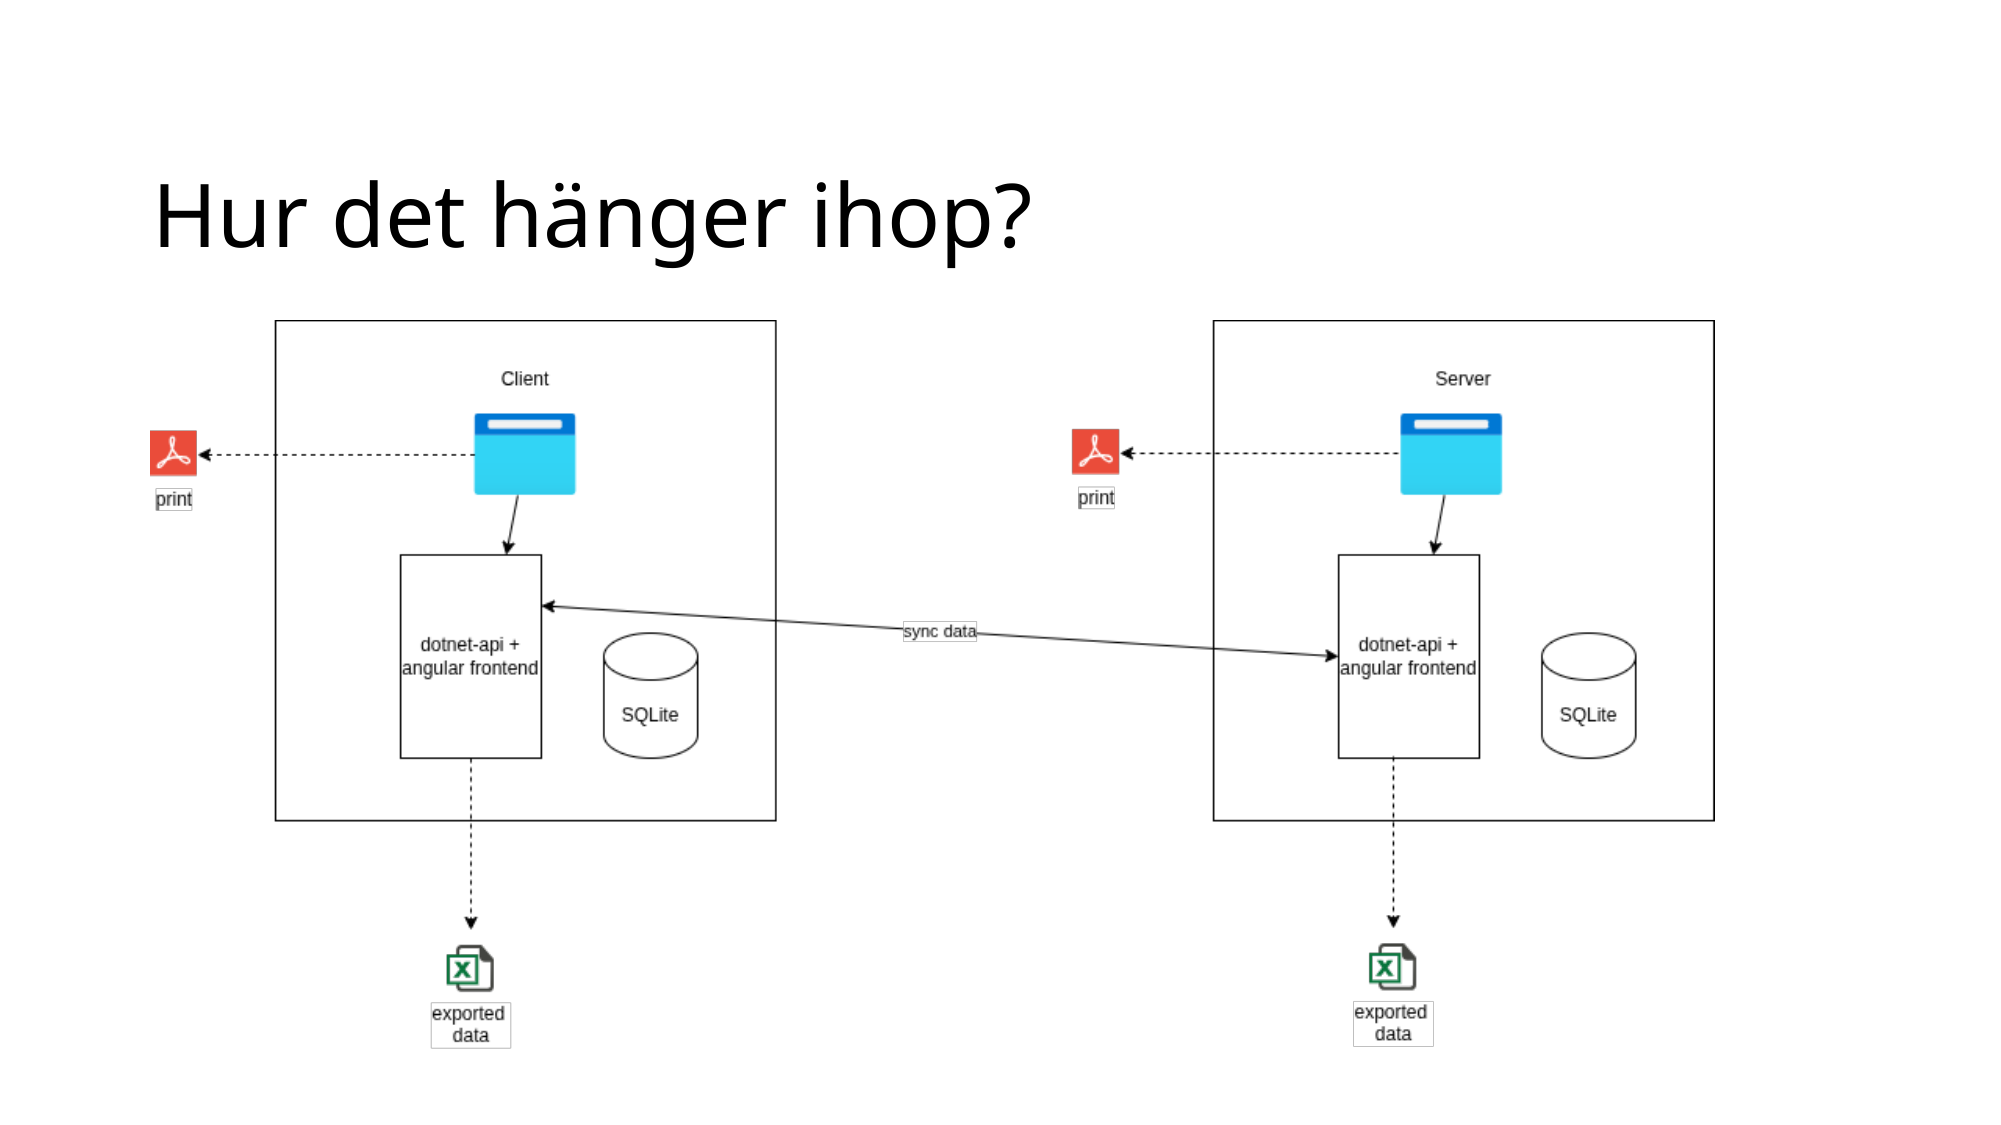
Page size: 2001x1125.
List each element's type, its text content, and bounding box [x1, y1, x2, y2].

picture [150, 320, 1715, 1051]
title Hur det hänger ihop? [137, 163, 1863, 381]
